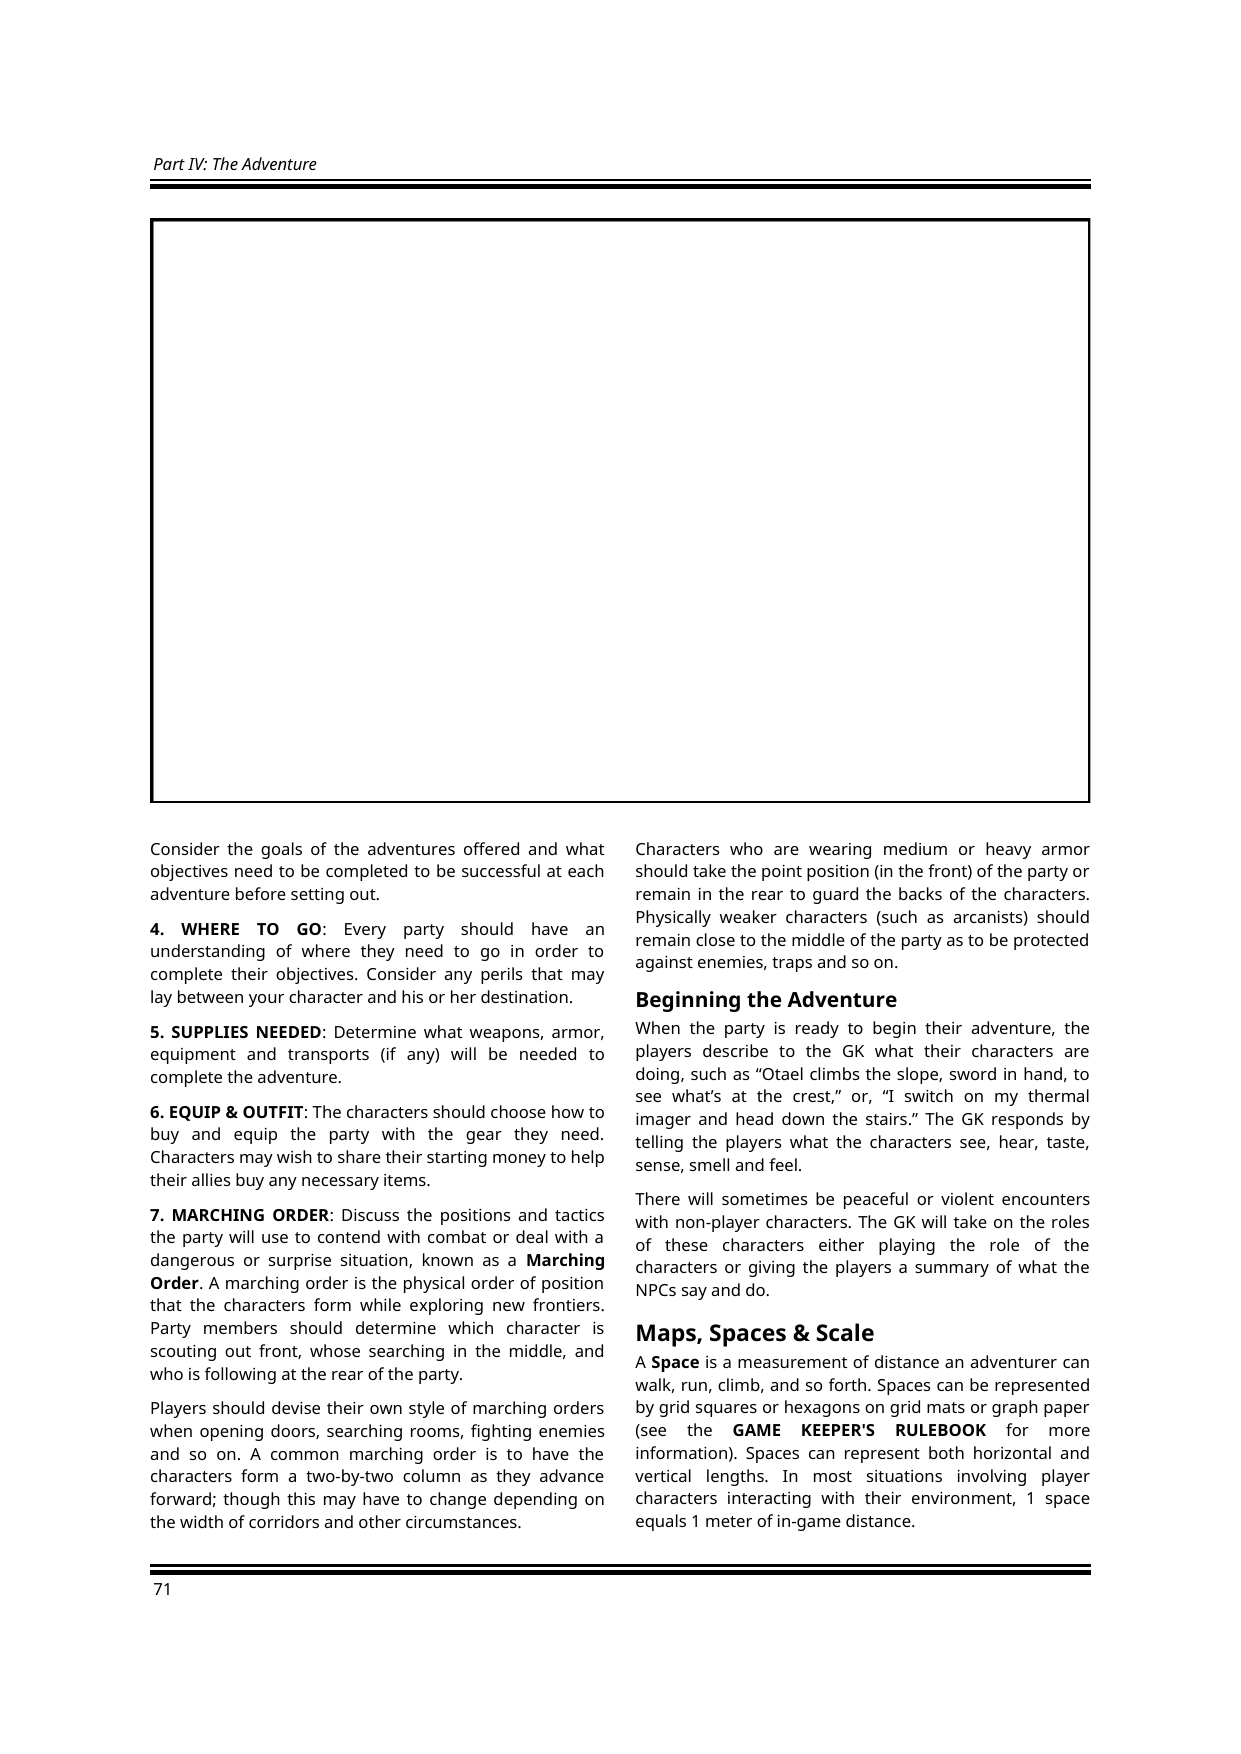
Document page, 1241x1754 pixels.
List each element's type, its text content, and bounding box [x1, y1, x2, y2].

text Beginning the Adventure [635, 986, 1091, 1014]
text When the party is ready to begin their adventure, the players describe to the GK what their characters are doing, such as “Otael climbs the slope, sword in hand, to see what’s at the crest,” or, “I switch on my thermal imager and head down the stairs.” The GK responds by telling the players what the characters see, hear, taste, sense, smell and feel. [635, 1017, 1091, 1176]
text There will sometimes be peaceful or violent encounters with non-player characters. The GK will take on the roles of these characters either playing the role of the characters or giving the players a summary of what the NPCs say and do. [635, 1188, 1091, 1301]
text 4. WHERE TO GO: Every party should have an understanding of where they need to go in order to complete their objectives. Consider any perils that may lay between your character and his or her destination. [150, 917, 605, 1008]
text A Space is a measurement of distance an adventurer can walk, run, climb, and so forth. Spaces can be represented by grid squares or hexagons on grid mats or graph paper (see the GAME KEEPER'S RULEBOOK for more information). Spaces can represent both horizontal and vertical lengths. In most situations involving player characters interacting with their environment, 1 space equals 1 meter of in-game distance. [635, 1351, 1091, 1532]
text 5. SUPPLIES NEEDED: Determine what weapons, armor, equipment and transports (if any) will be needed to complete the adventure. [150, 1020, 605, 1088]
text 6. EQUIP & OUTFIT: The characters should choose how to buy and equip the party with the gear they need. Characters may wish to share their starting money to help their allies buy any necessary items. [150, 1100, 605, 1191]
picture [150, 218, 1091, 803]
text Players should devise their own style of marching orders when opening doors, searching rooms, fighting enemies and so on. A common marching order is to have the characters form a two-by-two column as they advance forward; though this may have to change depending on the width of corridors and other circumstances. [150, 1397, 605, 1533]
text Consider the goals of the adventures offered and what objectives need to be completed to be successful at each adventure before setting out. [150, 837, 605, 905]
text 7. MARCHING ORDER: Discuss the positions and tactics the party will use to contend with combat or deal with a dangerous or surprise situation, known as a Marching Order. A marching order is the physical order of position that the characters form while exploring new frontiers. Party members should determine which character is scouting out front, whose searching in the middle, and who is following at the rear of the party. [150, 1203, 605, 1385]
text Characters who are wearing medium or heavy armor should take the point position (in the front) of the party or remain in the rear to guard the backs of the characters. Physically weaker characters (such as arcanists) should remain close to the middle of the party as to be protected against enemies, traps and so on. [635, 837, 1091, 973]
subtitle Maps, Spaces & Scale [635, 1316, 1091, 1348]
